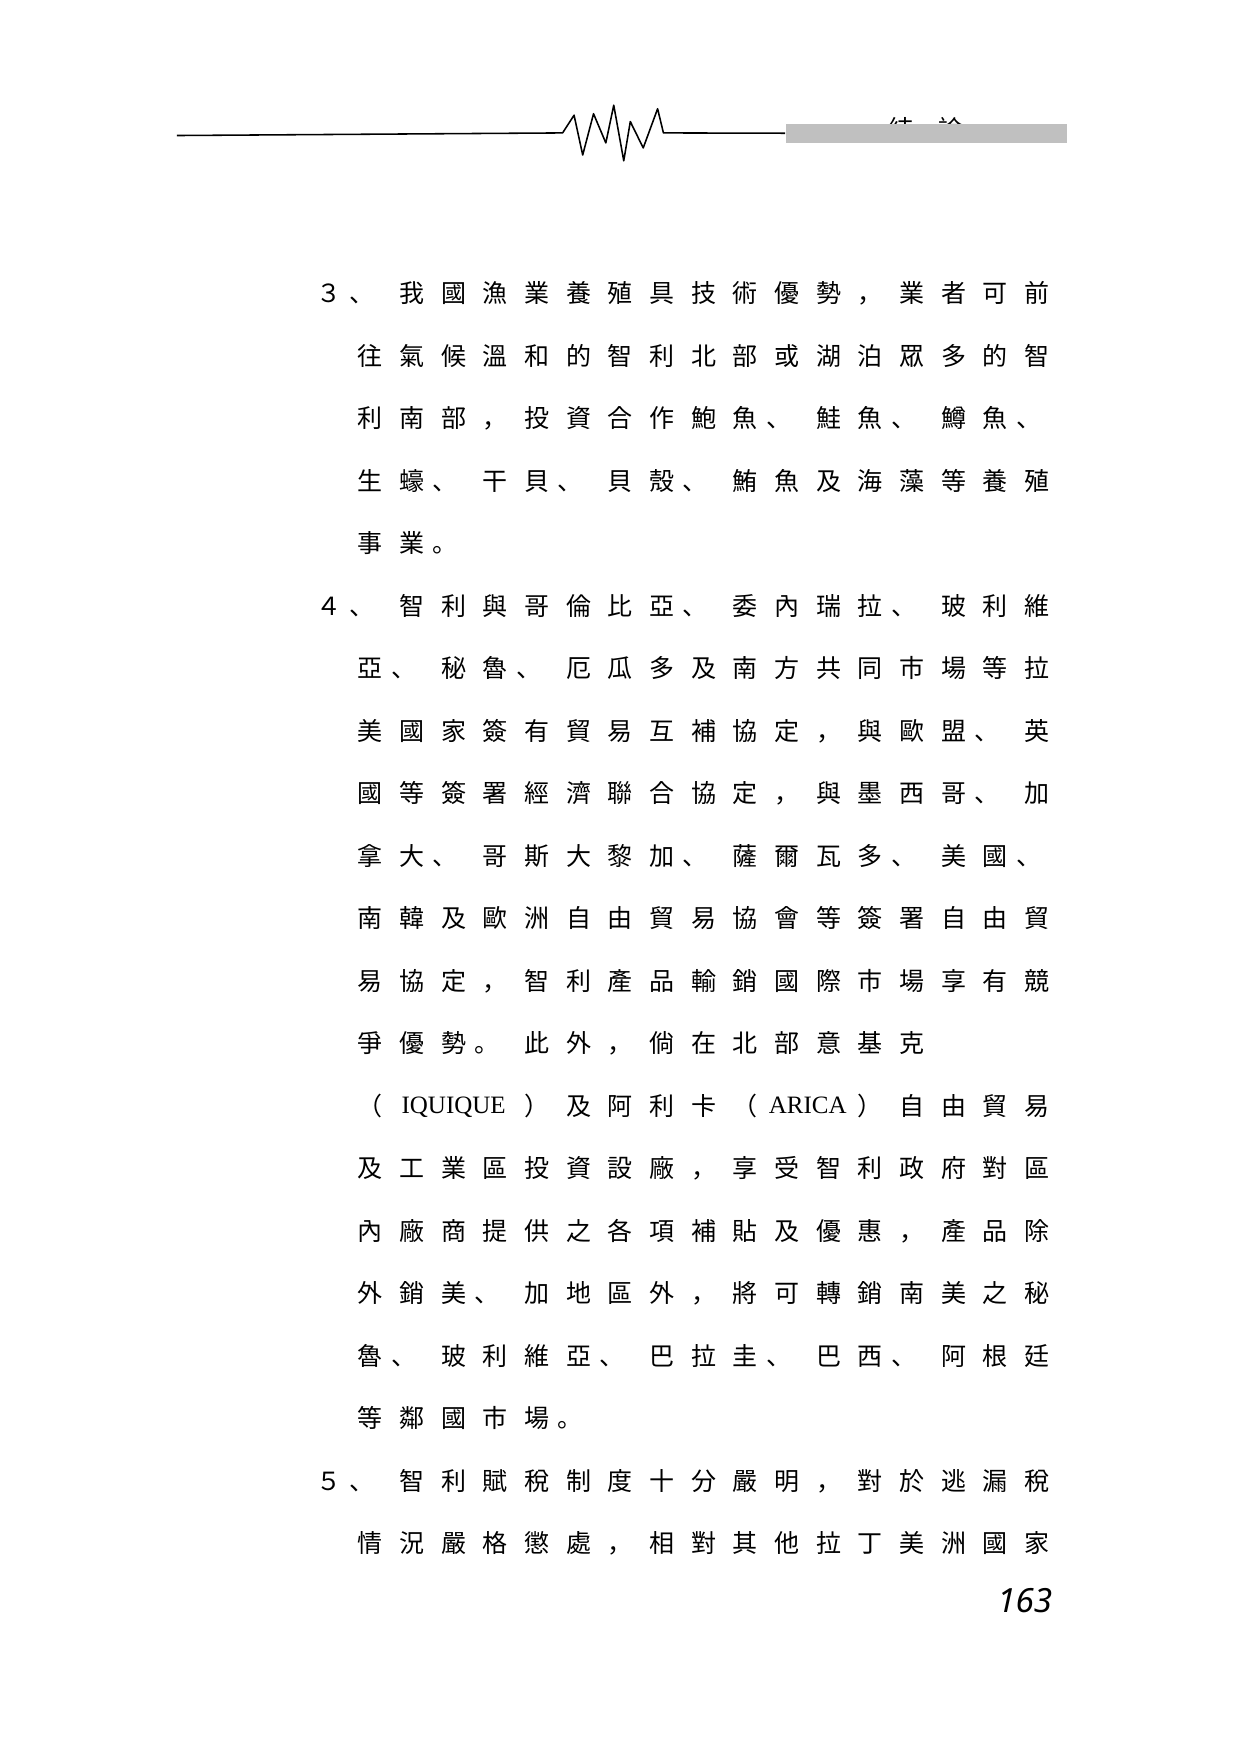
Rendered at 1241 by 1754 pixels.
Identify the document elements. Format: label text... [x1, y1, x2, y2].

text ３、我國漁業養殖具技術優勢，業者可前往氣候溫和的智利北部或湖泊眾多的智利南部，投資合作鮑魚、鮭魚、鱒魚、生蠔、干貝、貝殼、鮪魚及海藻等養殖事業。 [281, 250, 1058, 563]
text ４、智利與哥倫比亞、委內瑞拉、玻利維亞、秘魯、厄瓜多及南方共同市場等拉美國家簽有貿易互補協定，與歐盟、英國等簽署經濟聯合協定，與墨西哥、加拿大、哥斯大黎加、薩爾瓦多、美國、南韓及歐洲自由貿易協會等簽署自由貿易協定，智利產品輸銷國際市場享有競爭優勢。此外，倘在北部意基克（IQUIQUE）及阿利卡（ARICA）自由貿易及工業區投資設廠，享受智利政府對區內廠商提供之各項補貼及優惠，產品除外銷美、加地區外，將可轉銷南美之秘魯、玻利維亞、巴拉圭、巴西、阿根廷等鄰國市場。 [279, 563, 1058, 1438]
text ５、智利賦稅制度十分嚴明，對於逃漏稅情況嚴格懲處，相對其他拉丁美洲國家 [281, 1438, 1058, 1563]
